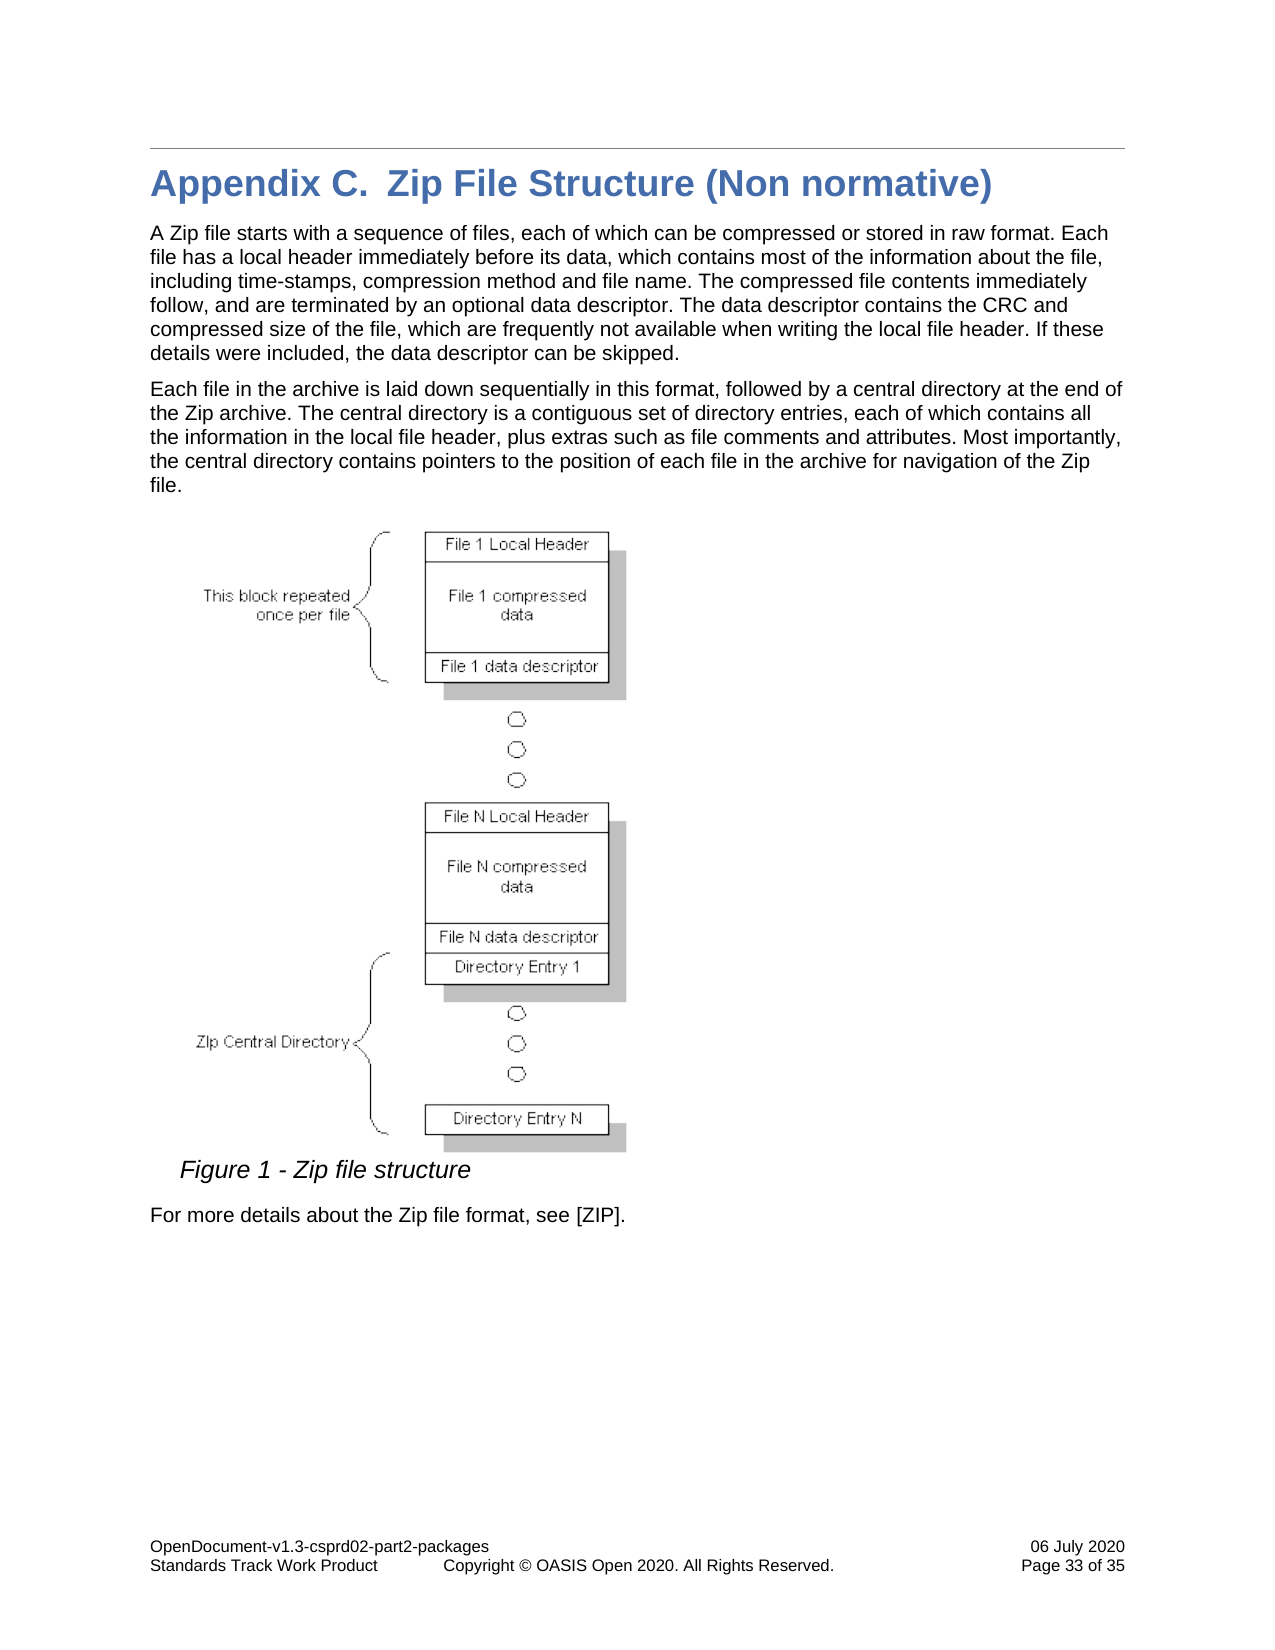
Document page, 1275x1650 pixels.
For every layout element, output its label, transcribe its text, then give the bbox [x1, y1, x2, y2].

subtitle Zip File Structure (Non normative) [150, 149, 1125, 204]
text For more details about the Zip file format, see [ZIP]. [150, 1202, 1125, 1226]
text Figure 1 - Zip file structure [179, 1156, 629, 1184]
text Each file in the archive is laid down sequentially in this format, followed by a central directory at the end of the Zip archive. The central directory is a contiguous set of directory entries, each of which contains all the information in the local file header, plus extras such as file comments and attributes. Most importantly, the central directory contains pointers to the position of each file in the archive for navigation of the Zip file. [150, 377, 1125, 496]
picture [179, 527, 630, 1156]
text A Zip file starts with a sequence of files, each of which can be compressed or stored in raw format. Each file has a local header immediately before its data, which contains most of the information about the file, including time-stamps, compression method and file name. The compressed file contents immediately follow, and are terminated by an optional data descriptor. The data descriptor contains the CRC and compressed size of the file, which are frequently not available when writing the local file header. If these details were included, the data descriptor can be skipped. [150, 221, 1125, 364]
